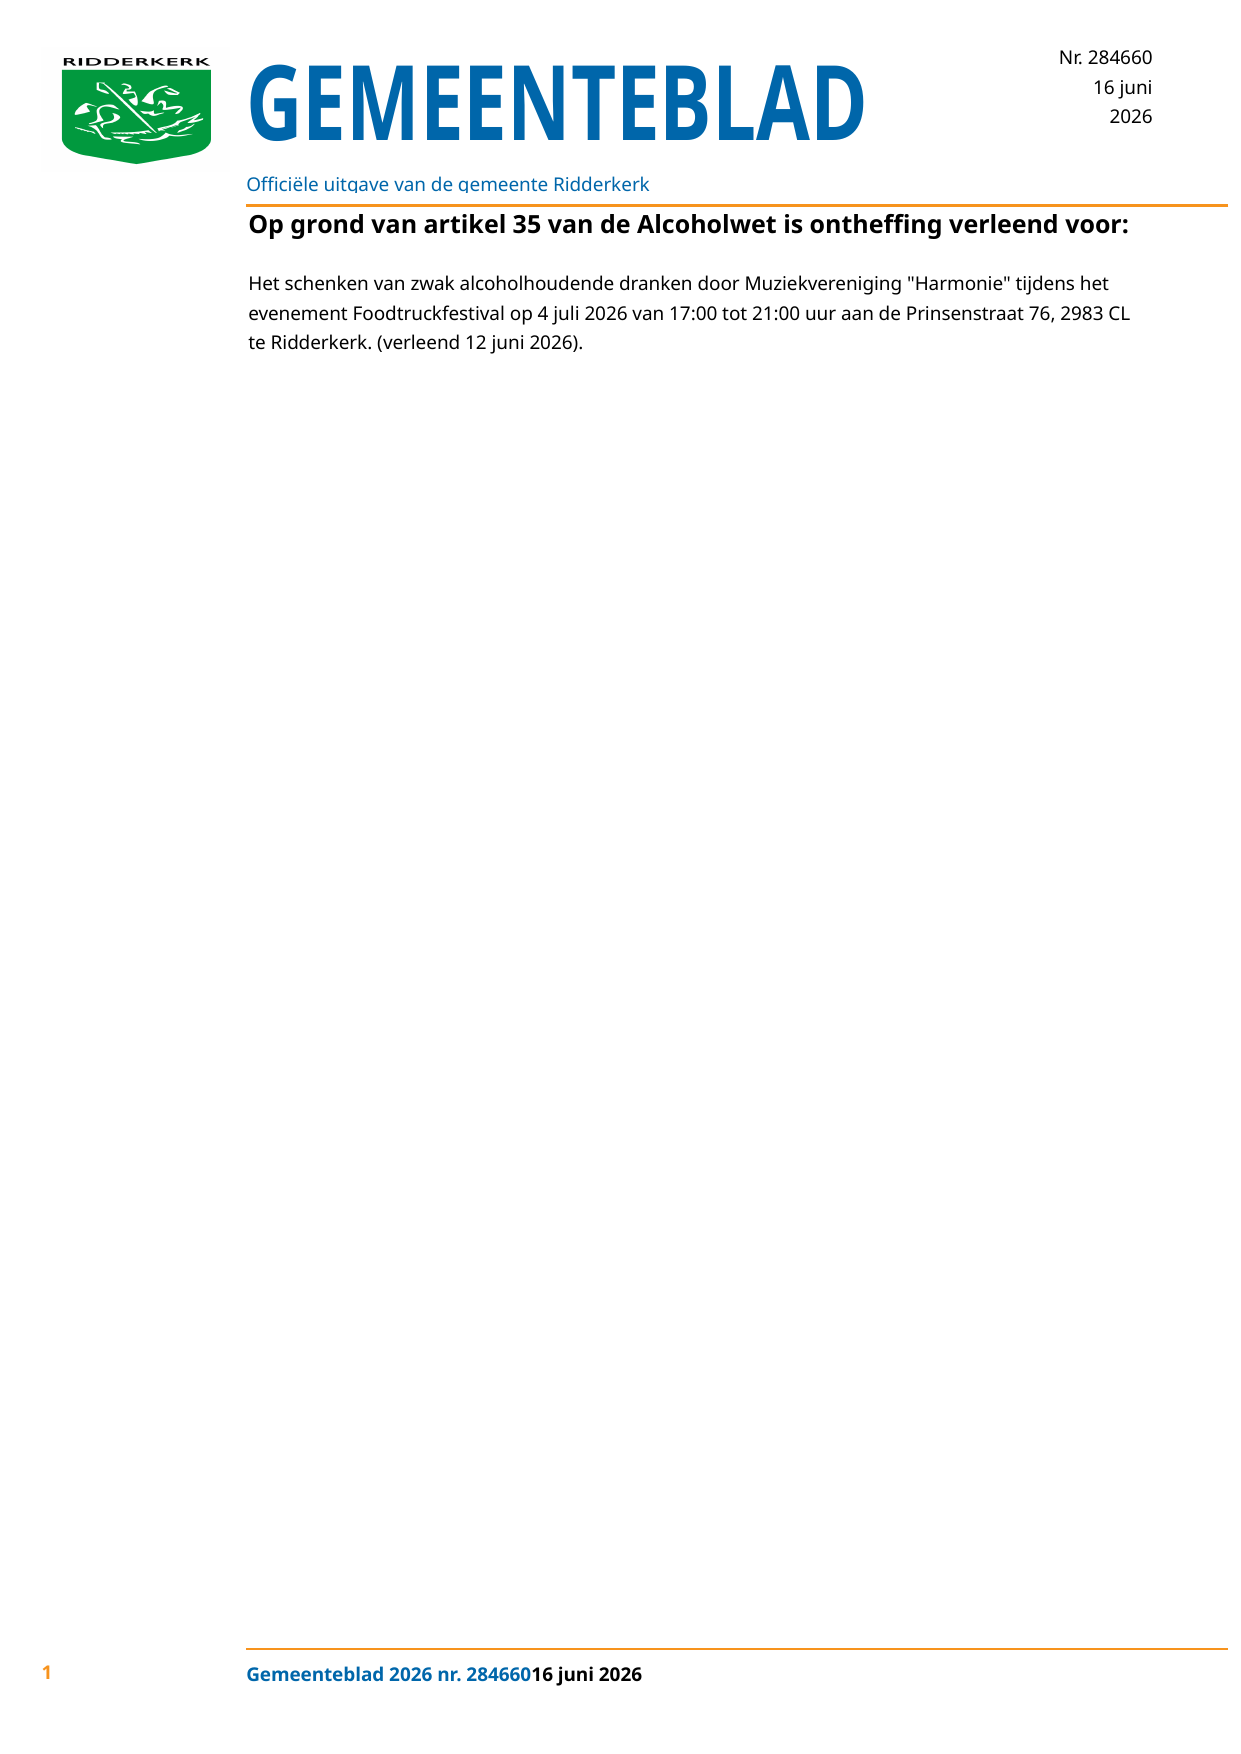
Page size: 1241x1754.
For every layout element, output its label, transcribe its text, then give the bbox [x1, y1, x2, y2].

text Het schenken van zwak alcoholhoudende dranken door Muziekvereniging "Harmonie" tijdens het evenement Foodtruckfestival op 4 juli 2026 van 17:00 tot 21:00 uur aan de Prinsenstraat 76, 2983 CL te Ridderkerk. (verleend 12 juni 2026). [248, 270, 1152, 355]
picture [41, 47, 231, 172]
text Op grond van artikel 35 van de Alcoholwet is ontheffing verleend voor: [248, 207, 1152, 241]
